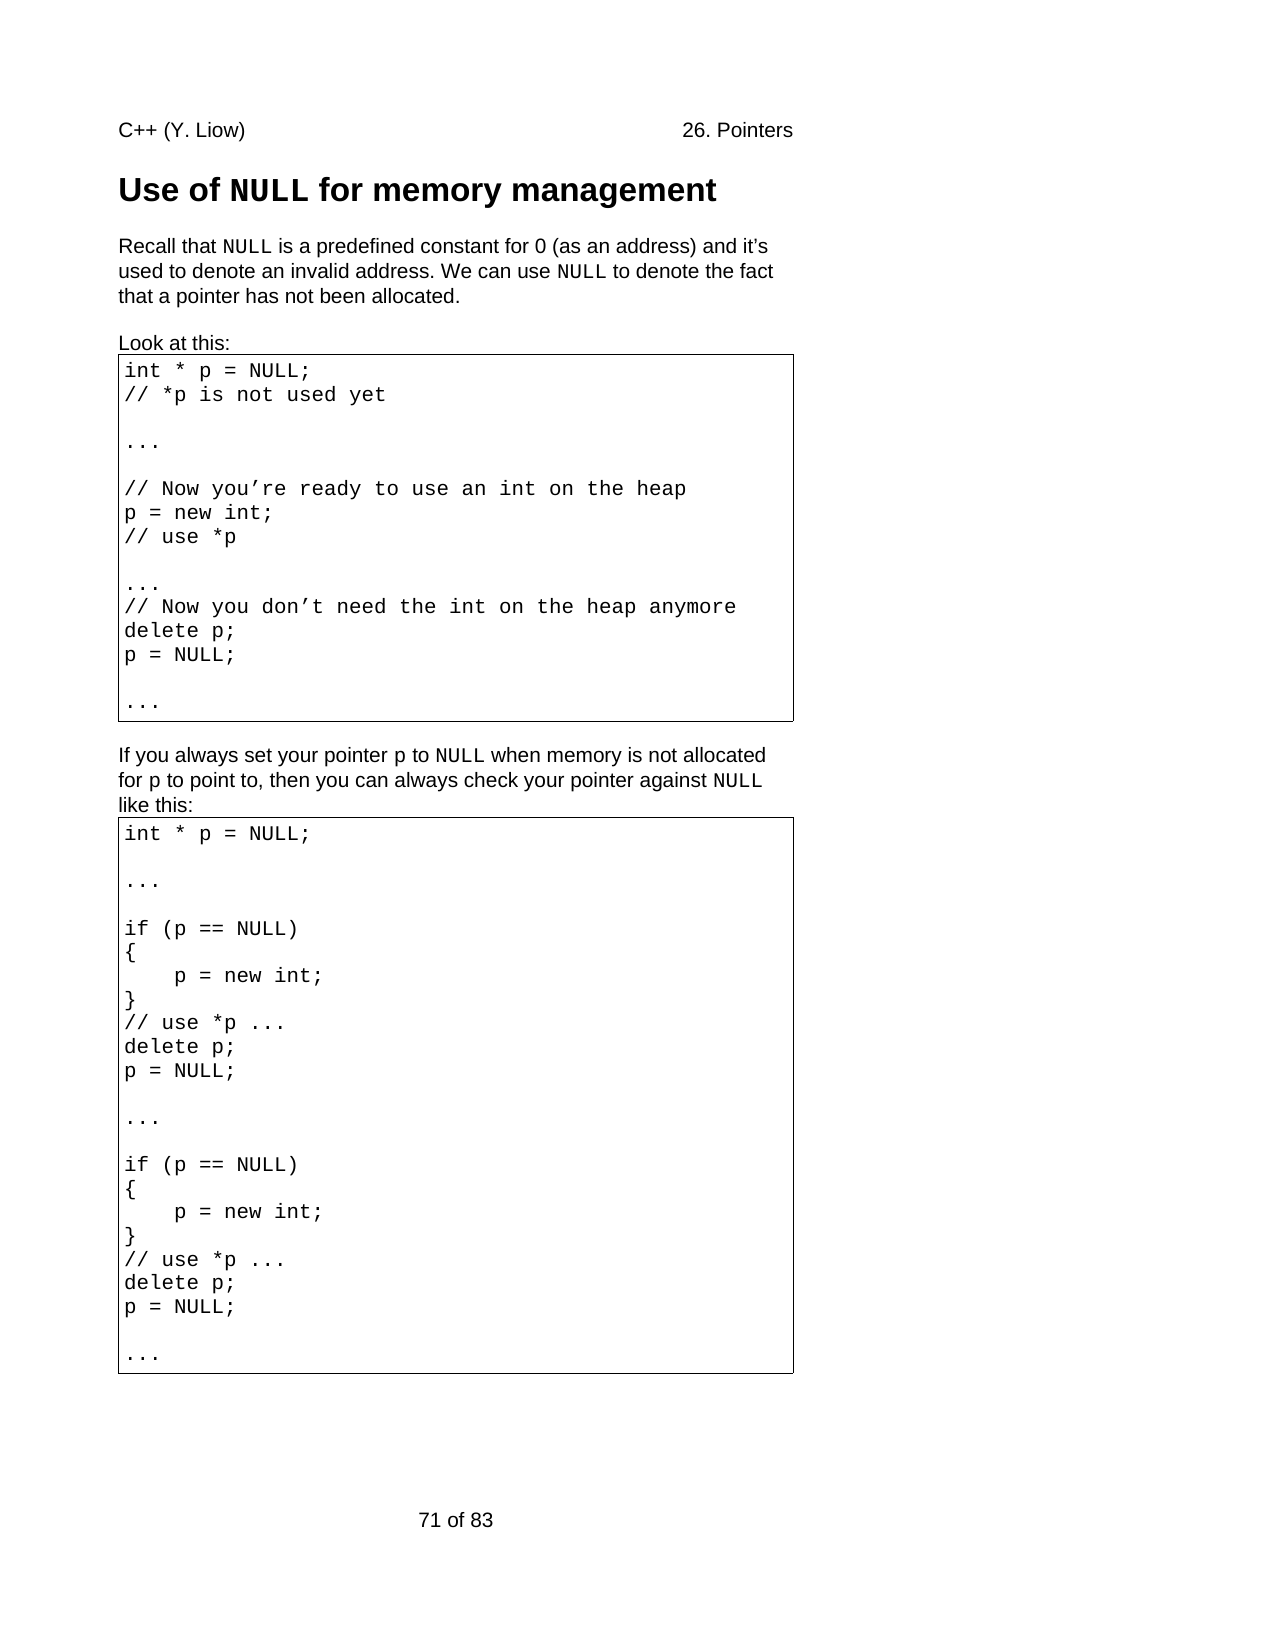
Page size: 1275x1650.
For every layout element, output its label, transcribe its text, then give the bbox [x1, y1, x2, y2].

text Recall that NULL is a predefined constant for 0 (as an address) and it’s used to denote an invalid address. We can use NULL to denote the fact that a pointer has not been allocated. [118, 234, 793, 308]
text Use of NULL for memory management [118, 171, 793, 211]
table_header int * p = NULL; // *p is not used yet ... // Now you’re ready to use an int on the heap p = new int; // use *p ... // Now you don’t need the int on the heap anymore delete p; p = NULL; ... [119, 355, 793, 721]
text If you always set your pointer p to NULL when memory is not allocated for p to point to, then you can always check your pointer against NULL like this: [118, 744, 793, 817]
table_header int * p = NULL; ... if (p == NULL) { p = new int; } // use *p ... delete p; p = NULL; ... if (p == NULL) { p = new int; } // use *p ... delete p; p = NULL; ... [119, 818, 793, 1373]
text Look at this: [118, 331, 793, 354]
